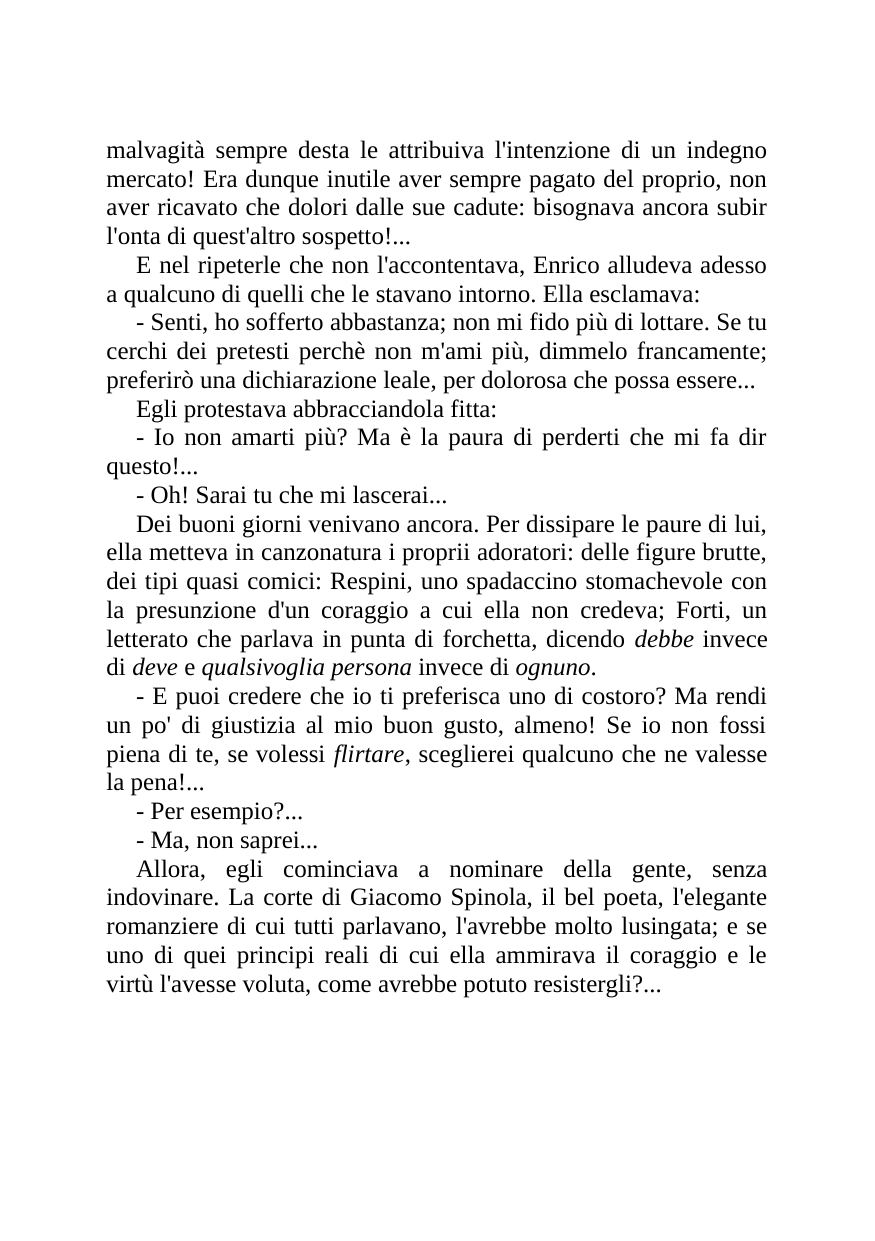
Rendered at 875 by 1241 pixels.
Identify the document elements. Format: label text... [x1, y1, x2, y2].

text Allora, egli cominciava a nominare della gente, senza indovinare. La corte di Giacomo Spinola, il bel poeta, l'elegante romanziere di cui tutti parlavano, l'avrebbe molto lusingata; e se uno di quei principi reali di cui ella ammirava il coraggio e le virtù l'avesse voluta, come avrebbe potuto resistergli?... [106, 854, 768, 997]
text Egli protestava abbracciandola fitta: [106, 394, 768, 422]
text - Io non amarti più? Ma è la paura di perderti che mi fa dir questo!... [106, 422, 768, 480]
text - E puoi credere che io ti preferisca uno di costoro? Ma rendi un po' di giustizia al mio buon gusto, almeno! Se io non fossi piena di te, se volessi flirtare, sceglierei qualcuno che ne valesse la pena!... [106, 681, 768, 796]
text - Per esempio?... [106, 796, 768, 825]
text E nel ripeterle che non l'accontentava, Enrico alludeva adesso a qualcuno di quelli che le stavano intorno. Ella esclamava: [106, 250, 768, 307]
text - Senti, ho sofferto abbastanza; non mi fido più di lottare. Se tu cerchi dei pretesti perchè non m'ami più, dimmelo francamente; preferirò una dichiarazione leale, per dolorosa che possa essere... [106, 307, 768, 394]
text Dei buoni giorni venivano ancora. Per dissipare le paure di lui, ella metteva in canzonatura i proprii adoratori: delle figure brutte, dei tipi quasi comici: Respini, uno spadaccino stomachevole con la presunzione d'un coraggio a cui ella non credeva; Forti, un letterato che parlava in punta di forchetta, dicendo debbe invece di deve e qualsivoglia persona invece di ognuno. [106, 509, 768, 681]
text malvagità sempre desta le attribuiva l'intenzione di un indegno mercato! Era dunque inutile aver sempre pagato del proprio, non aver ricavato che dolori dalle sue cadute: bisognava ancora subir l'onta di quest'altro sospetto!... [106, 135, 768, 250]
text - Oh! Sarai tu che mi lascerai... [106, 480, 768, 509]
text - Ma, non saprei... [106, 825, 768, 854]
